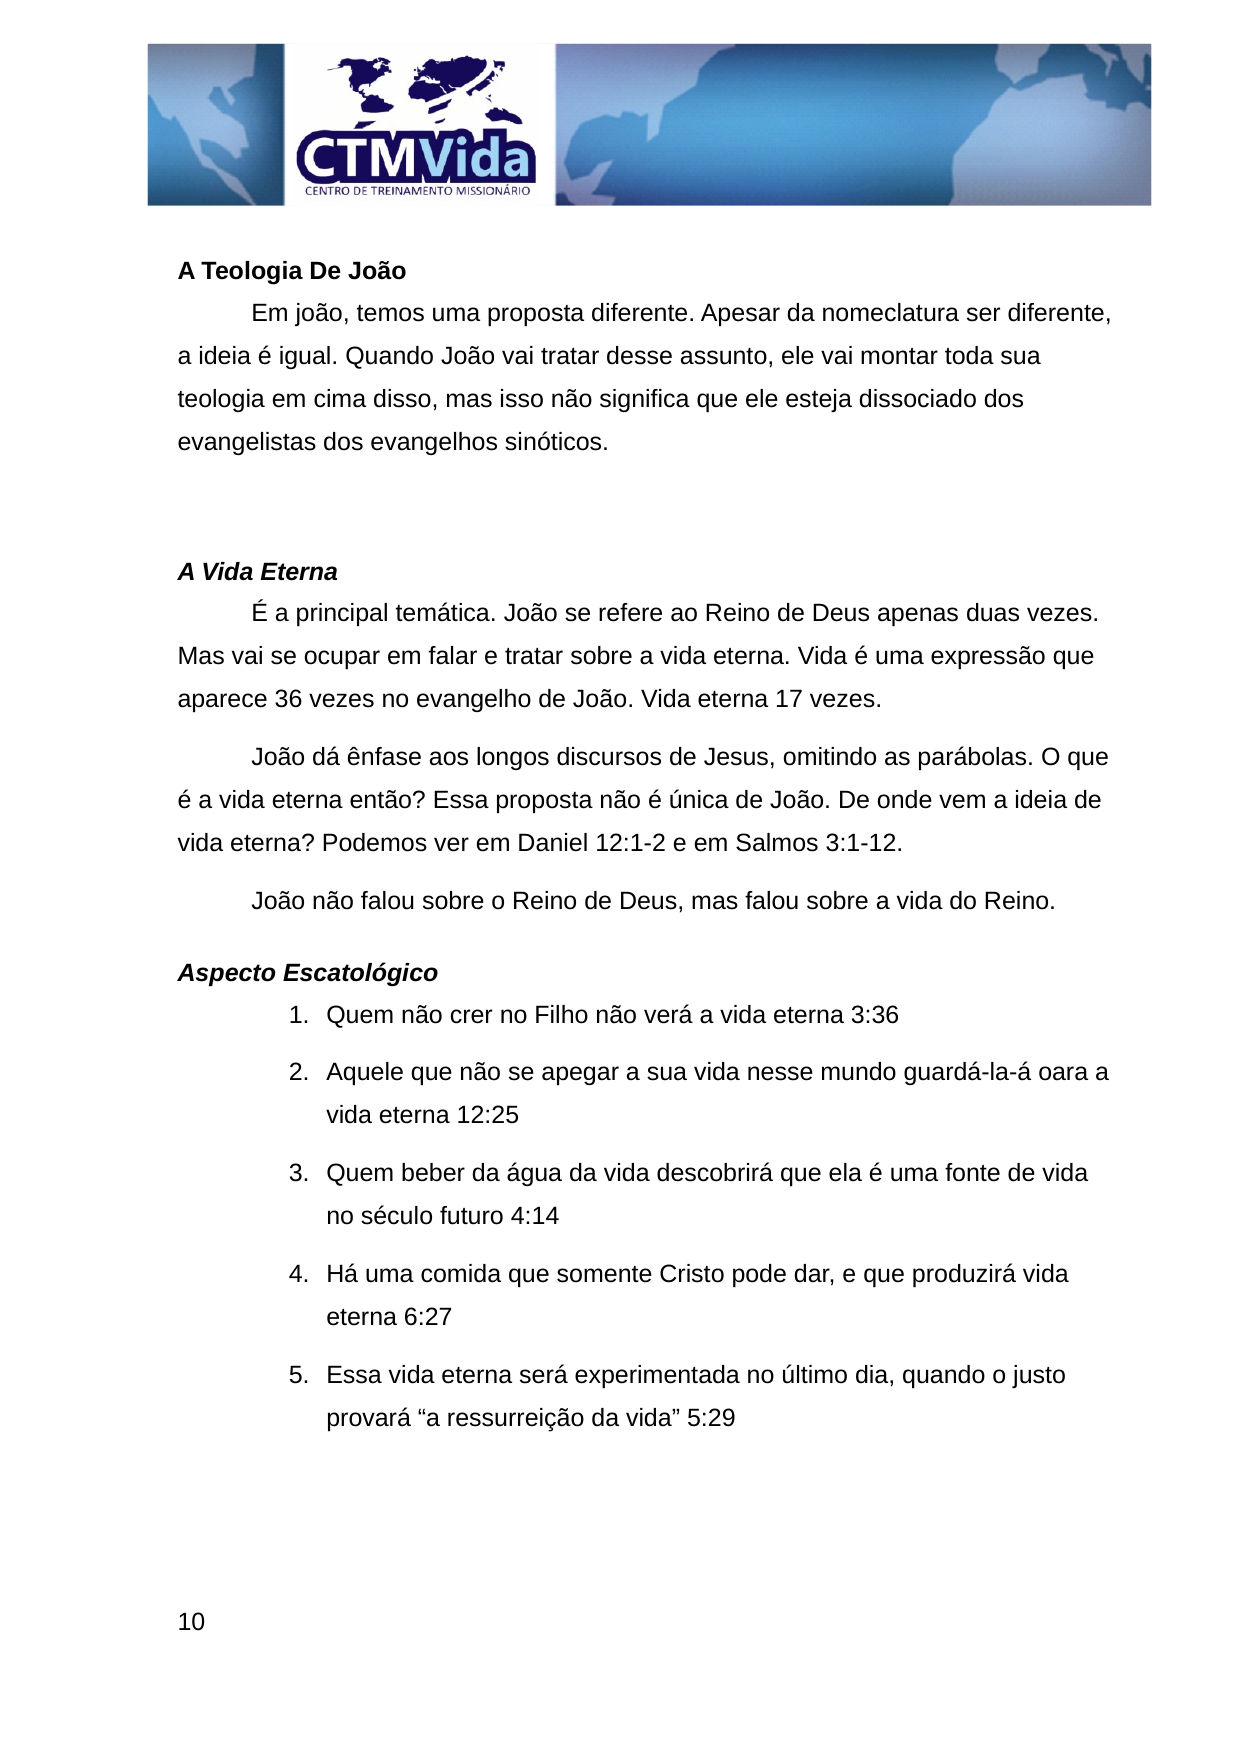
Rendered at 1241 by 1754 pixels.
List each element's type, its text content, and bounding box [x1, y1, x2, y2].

list Aquele que não se apegar a sua vida nesse mundo guardá-la-á oara a vida eterna 12:25 [288, 1057, 1122, 1129]
list Quem beber da água da vida descobrirá que ela é uma fonte de vida no século futuro 4:14 [288, 1158, 1122, 1230]
text João dá ênfase aos longos discursos de Jesus, omitindo as parábolas. O que é a vida eterna então? Essa proposta não é única de João. De onde vem a ideia de vida eterna? Podemos ver em Daniel 12:1-2 e em Salmos 3:1-12. [177, 742, 1122, 857]
text João não falou sobre o Reino de Deus, mas falou sobre a vida do Reino. [177, 886, 1122, 915]
subtitle A teologia de João [177, 256, 1122, 285]
subtitle Aspecto Escatológico [177, 958, 1122, 987]
subtitle A vida eterna [177, 557, 1122, 586]
text É a principal temática. João se refere ao Reino de Deus apenas duas vezes. Mas vai se ocupar em falar e tratar sobre a vida eterna. Vida é uma expressão que aparece 36 vezes no evangelho de João. Vida eterna 17 vezes. [177, 598, 1122, 713]
text Em joão, temos uma proposta diferente. Apesar da nomeclatura ser diferente, a ideia é igual. Quando João vai tratar desse assunto, ele vai montar toda sua teologia em cima disso, mas isso não significa que ele esteja dissociado dos evangelistas dos evangelhos sinóticos. [177, 297, 1122, 456]
list Há uma comida que somente Cristo pode dar, e que produzirá vida eterna 6:27 [288, 1259, 1122, 1331]
list Quem não crer no Filho não verá a vida eterna 3:36 [288, 999, 1122, 1028]
picture [147, 43, 1152, 206]
list Essa vida eterna será experimentada no último dia, quando o justo provará “a ressurreição da vida” 5:29 [288, 1360, 1122, 1432]
